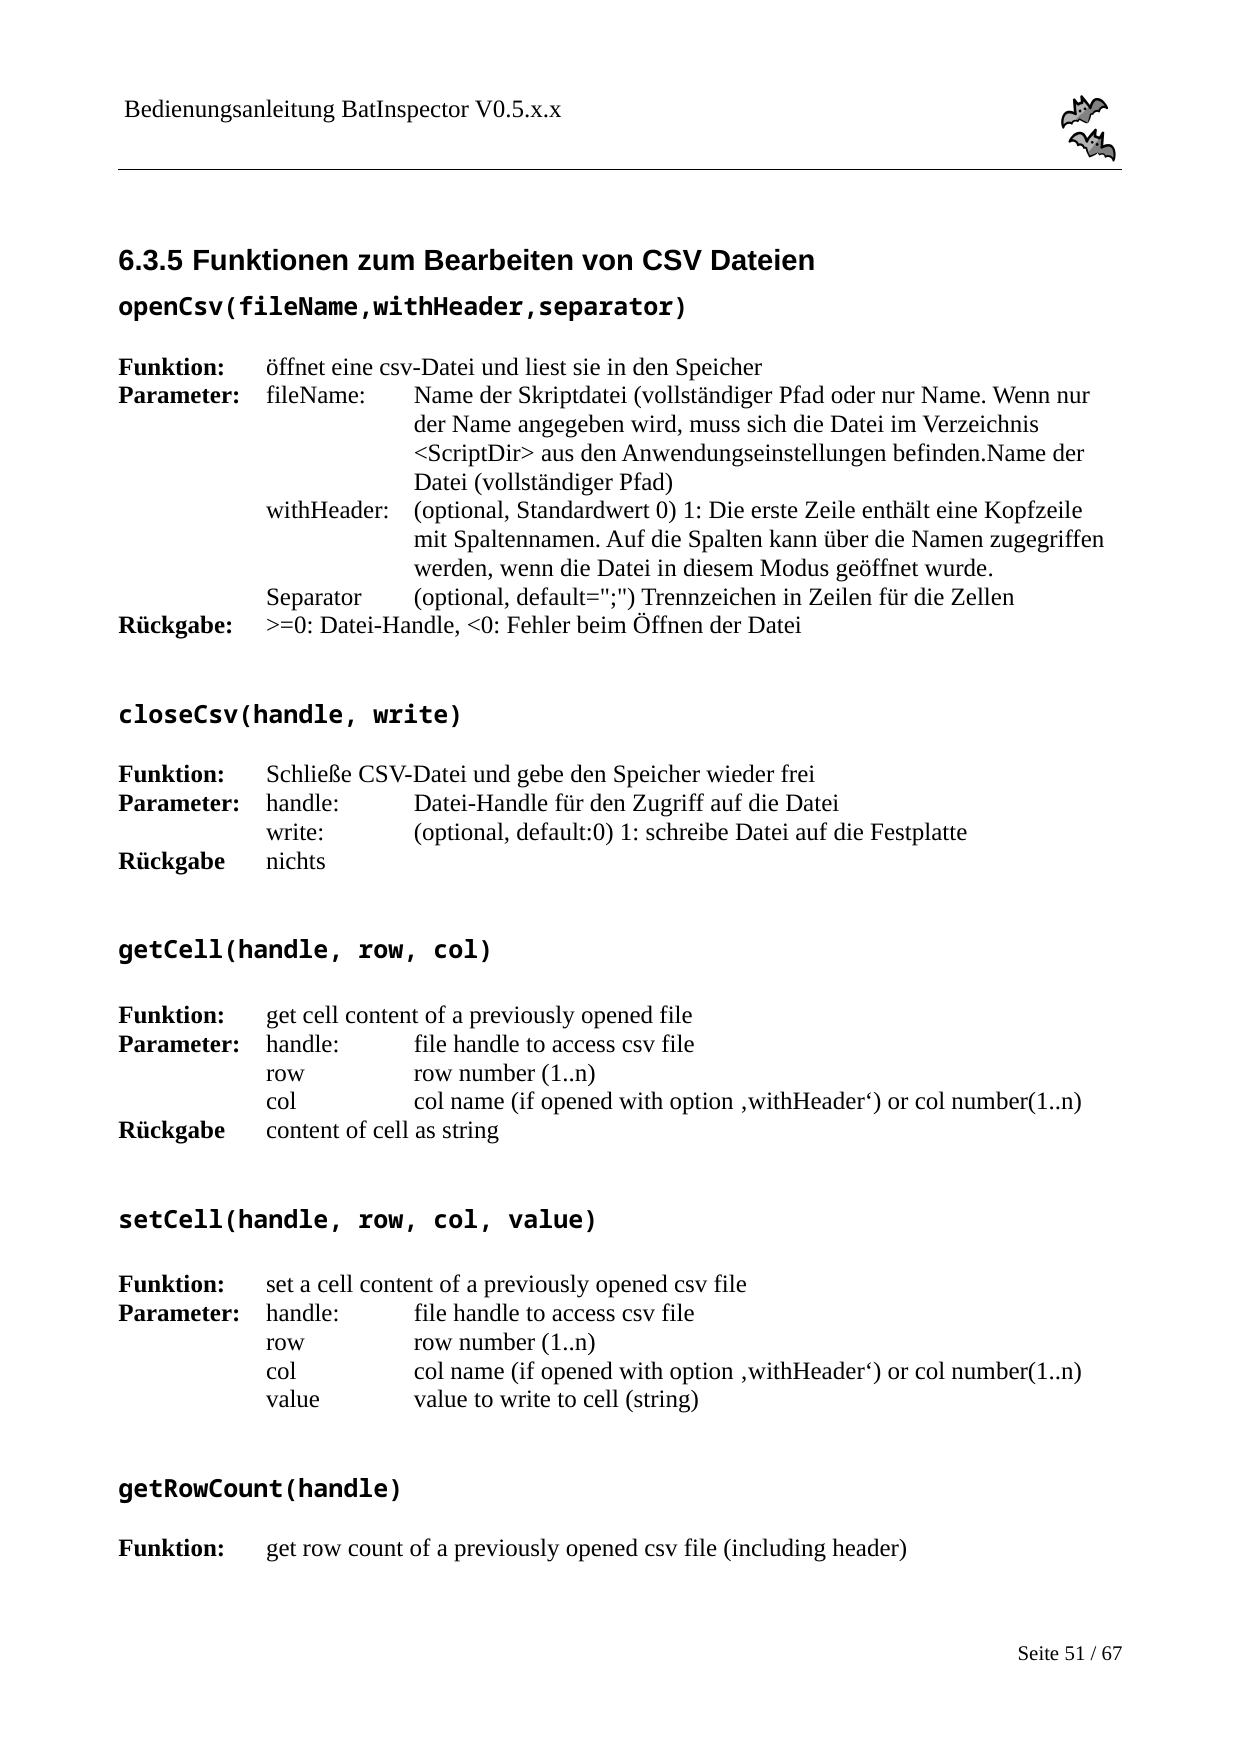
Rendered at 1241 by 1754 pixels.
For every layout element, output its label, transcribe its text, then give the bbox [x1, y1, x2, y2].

picture [1057, 95, 1120, 162]
text closeCsv(handle, write) [118, 697, 1122, 731]
text Parameter: handle: Datei-Handle für den Zugriff auf die Datei [118, 788, 1122, 817]
text Funktion: get cell content of a previously opened file [118, 1000, 1122, 1029]
text write: (optional, default:0) 1: schreibe Datei auf die Festplatte [118, 817, 1122, 846]
text Rückgabe: >=0: Datei-Handle, <0: Fehler beim Öffnen der Datei [118, 610, 1122, 639]
text Funktion: öffnet eine csv-Datei und liest sie in den Speicher [118, 352, 1122, 380]
text Parameter: handle: file handle to access csv file row row number (1..n) [118, 1298, 1122, 1356]
subtitle Funktionen zum Bearbeiten von CSV Dateien [118, 243, 1122, 276]
text setCell(handle, row, col, value) [118, 1201, 1122, 1235]
text value value to write to cell (string) [118, 1384, 1122, 1413]
text Rückgabe nichts [118, 846, 1122, 874]
text Rückgabe content of cell as string [118, 1115, 1122, 1144]
text Funktion: Schließe CSV-Datei und gebe den Speicher wieder frei [118, 759, 1122, 788]
text col col name (if opened with option ‚withHeader‘) or col number(1..n) [118, 1356, 1122, 1384]
text Separator (optional, default=";") Trennzeichen in Zeilen für die Zellen [118, 582, 1122, 610]
text col col name (if opened with option ‚withHeader‘) or col number(1..n) [118, 1086, 1122, 1115]
text getCell(handle, row, col) [118, 932, 1122, 966]
text Parameter: fileName: Name der Skriptdatei (vollständiger Pfad oder nur Name. Wenn nur der Name angegeben wird, muss sich die Datei im Verzeichnis <ScriptDir> aus den Anwendungseinstellungen befinden.Name der Datei (vollständiger Pfad) withHeader: (optional, Standardwert 0) 1: Die erste Zeile enthält eine Kopfzeile mit Spaltennamen. Auf die Spalten kann über die Namen zugegriffen werden, wenn die Datei in diesem Modus geöffnet wurde. [118, 380, 1122, 582]
text Parameter: handle: file handle to access csv file row row number (1..n) [118, 1029, 1122, 1086]
text openCsv(fileName,withHeader,separator) [118, 289, 1122, 323]
text Funktion: set a cell content of a previously opened csv file [118, 1269, 1122, 1298]
text getRowCount(handle) [118, 1471, 1122, 1505]
text Funktion: get row count of a previously opened csv file (including header) [118, 1533, 1122, 1562]
